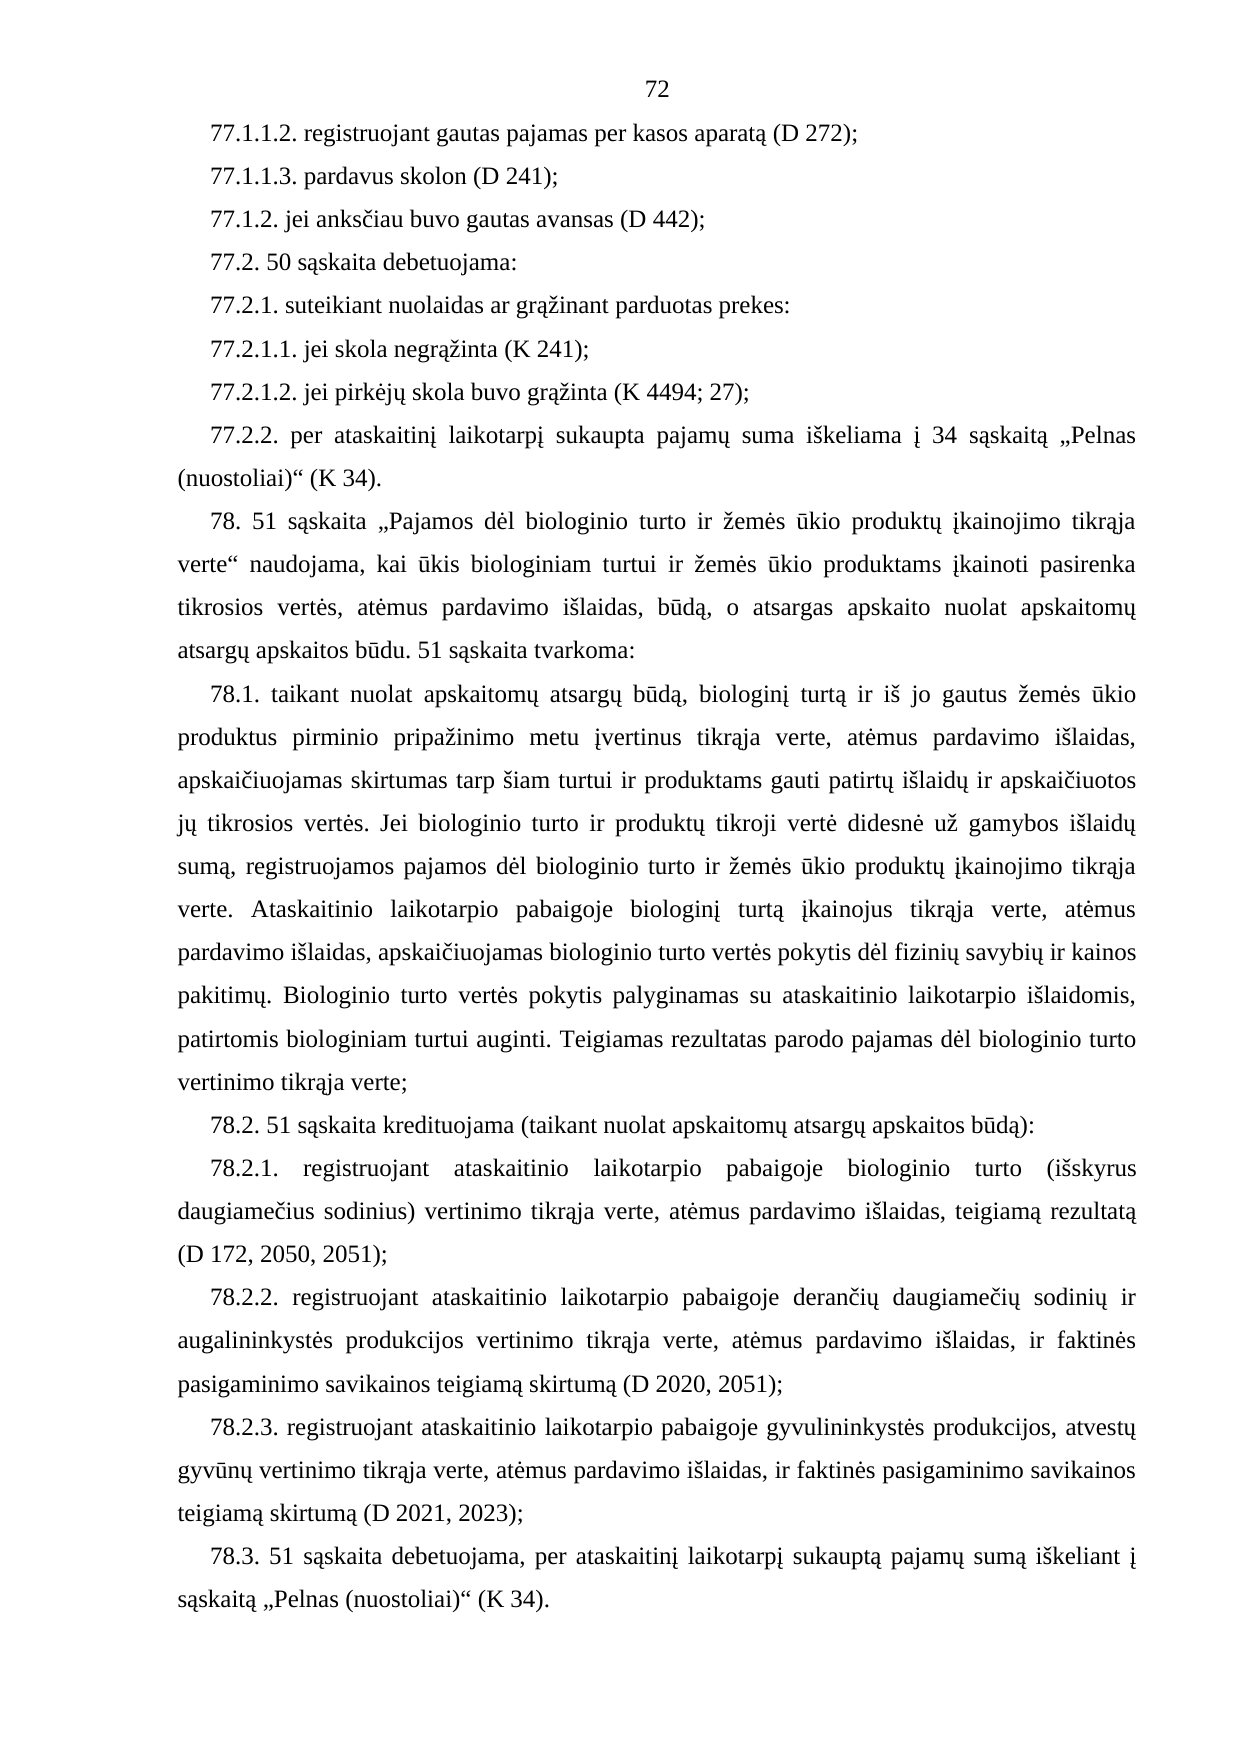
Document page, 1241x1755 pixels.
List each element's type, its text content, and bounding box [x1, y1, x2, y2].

text 78.2.1. registruojant ataskaitinio laikotarpio pabaigoje biologinio turto (išskyrus daugiamečius sodinius) vertinimo tikrąja verte, atėmus pardavimo išlaidas, teigiamą rezultatą (D 172, 2050, 2051); [177, 1153, 1137, 1268]
text 77.2. 50 sąskaita debetuojama: [177, 247, 1137, 276]
text 78.3. 51 sąskaita debetuojama, per ataskaitinį laikotarpį sukauptą pajamų sumą iškeliant į sąskaitą „Pelnas (nuostoliai)“ (K 34). [177, 1541, 1137, 1613]
text 77.2.2. per ataskaitinį laikotarpį sukaupta pajamų suma iškeliama į 34 sąskaitą „Pelnas (nuostoliai)“ (K 34). [177, 420, 1137, 492]
text 78. 51 sąskaita „Pajamos dėl biologinio turto ir žemės ūkio produktų įkainojimo tikrąja verte“ naudojama, kai ūkis biologiniam turtui ir žemės ūkio produktams įkainoti pasirenka tikrosios vertės, atėmus pardavimo išlaidas, būdą, o atsargas apskaito nuolat apskaitomų atsargų apskaitos būdu. 51 sąskaita tvarkoma: [177, 506, 1137, 664]
text 78.2. 51 sąskaita kredituojama (taikant nuolat apskaitomų atsargų apskaitos būdą): [177, 1110, 1137, 1139]
text 77.2.1.2. jei pirkėjų skola buvo grąžinta (K 4494; 27); [177, 377, 1137, 406]
text 77.2.1.1. jei skola negrąžinta (K 241); [177, 334, 1137, 362]
text 78.1. taikant nuolat apskaitomų atsargų būdą, biologinį turtą ir iš jo gautus žemės ūkio produktus pirminio pripažinimo metu įvertinus tikrąja verte, atėmus pardavimo išlaidas, apskaičiuojamas skirtumas tarp šiam turtui ir produktams gauti patirtų išlaidų ir apskaičiuotos jų tikrosios vertės. Jei biologinio turto ir produktų tikroji vertė didesnė už gamybos išlaidų sumą, registruojamos pajamos dėl biologinio turto ir žemės ūkio produktų įkainojimo tikrąja verte. Ataskaitinio laikotarpio pabaigoje biologinį turtą įkainojus tikrąja verte, atėmus pardavimo išlaidas, apskaičiuojamas biologinio turto vertės pokytis dėl fizinių savybių ir kainos pakitimų. Biologinio turto vertės pokytis palyginamas su ataskaitinio laikotarpio išlaidomis, patirtomis biologiniam turtui auginti. Teigiamas rezultatas parodo pajamas dėl biologinio turto vertinimo tikrąja verte; [177, 679, 1137, 1096]
text 77.1.1.2. registruojant gautas pajamas per kasos aparatą (D 272); [177, 118, 1137, 147]
text 78.2.2. registruojant ataskaitinio laikotarpio pabaigoje derančių daugiamečių sodinių ir augalininkystės produkcijos vertinimo tikrąja verte, atėmus pardavimo išlaidas, ir faktinės pasigaminimo savikainos teigiamą skirtumą (D 2020, 2051); [177, 1282, 1137, 1397]
text 77.1.1.3. pardavus skolon (D 241); [177, 161, 1137, 190]
text 77.2.1. suteikiant nuolaidas ar grąžinant parduotas prekes: [177, 291, 1137, 319]
text 77.1.2. jei anksčiau buvo gautas avansas (D 442); [177, 204, 1137, 233]
text 78.2.3. registruojant ataskaitinio laikotarpio pabaigoje gyvulininkystės produkcijos, atvestų gyvūnų vertinimo tikrąja verte, atėmus pardavimo išlaidas, ir faktinės pasigaminimo savikainos teigiamą skirtumą (D 2021, 2023); [177, 1412, 1137, 1527]
